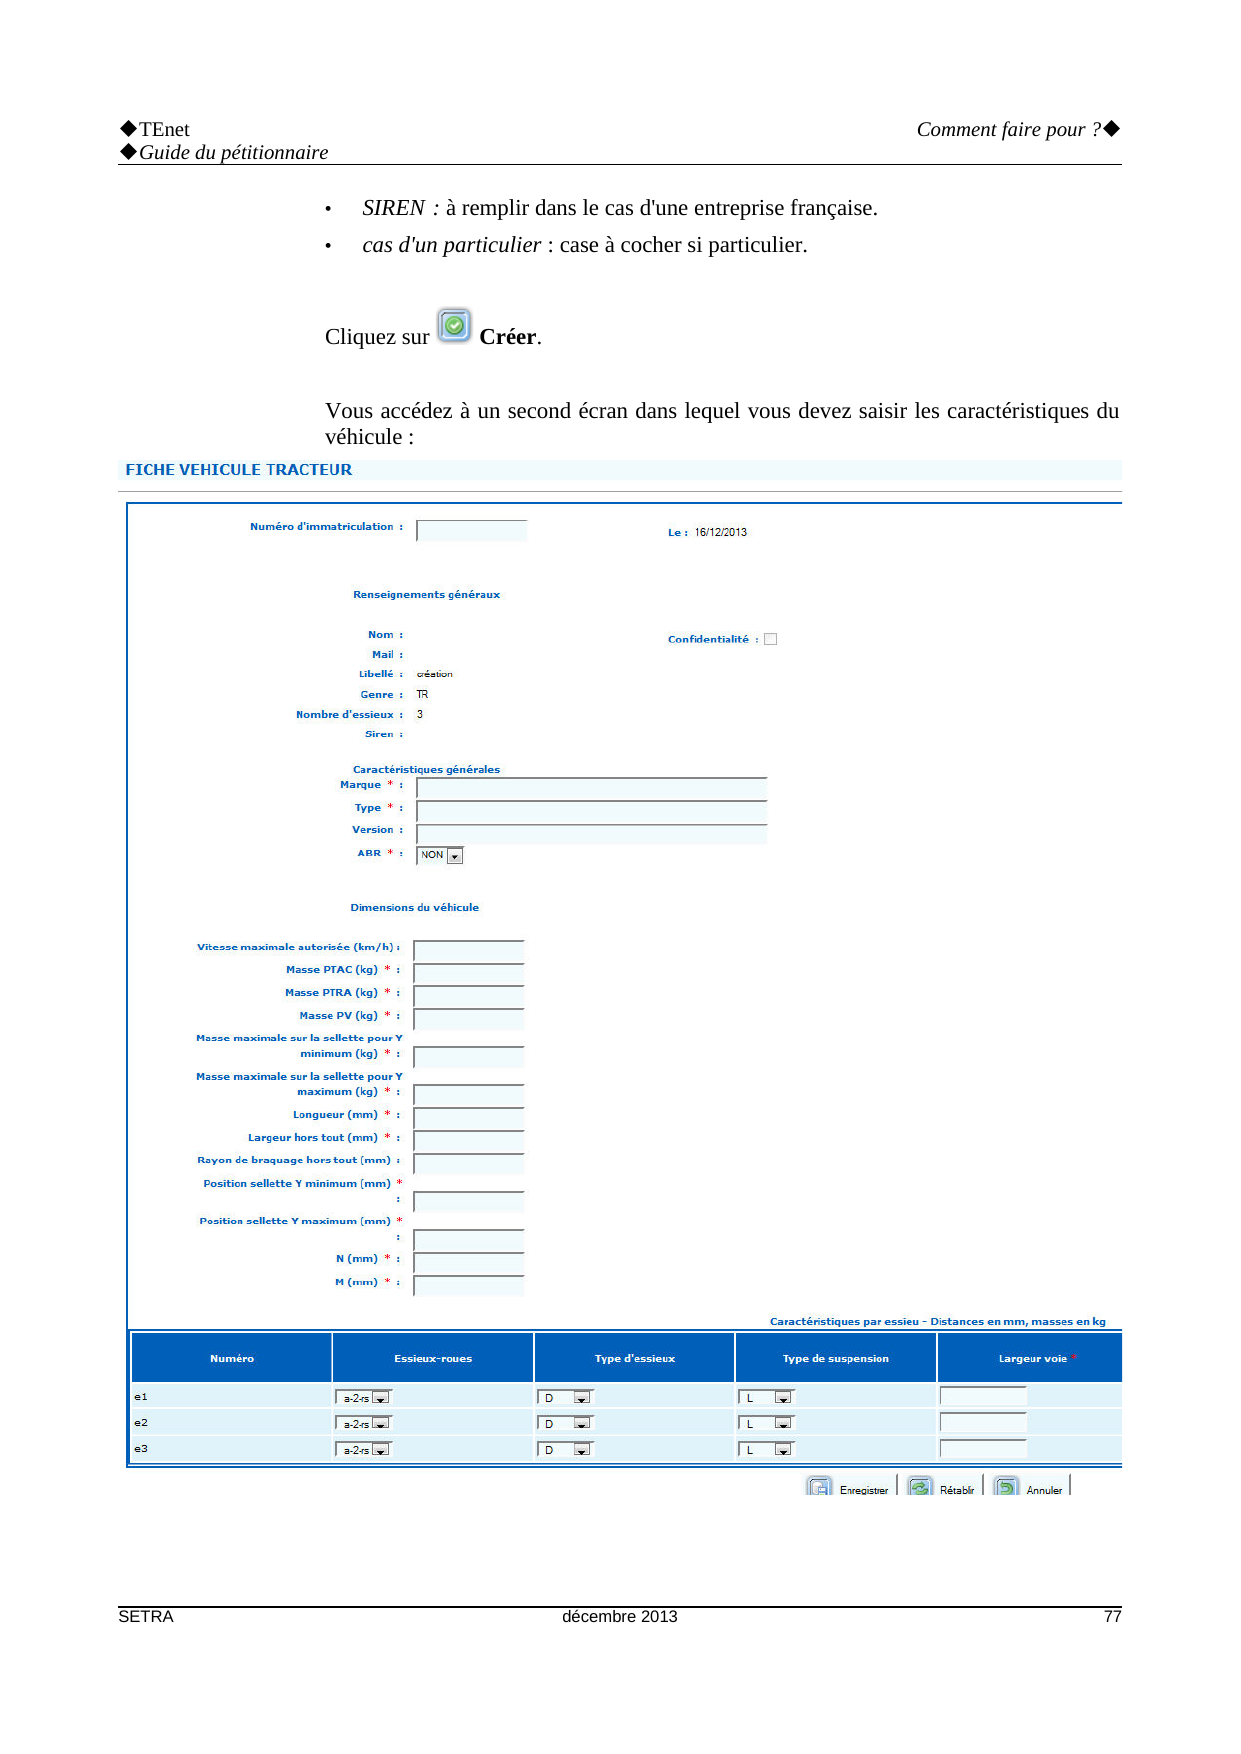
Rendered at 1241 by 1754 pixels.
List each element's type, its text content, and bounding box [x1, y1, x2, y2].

text Vous accédez à un second écran dans lequel vous devez saisir les caractéristiques du véhicule : [325, 398, 1122, 449]
text Cliquez sur Créer. [325, 306, 1122, 349]
picture [118, 460, 1123, 1495]
list cas d'un particulier : case à cocher si particulier. [325, 232, 1122, 257]
picture [435, 306, 474, 345]
list SIREN : à remplir dans le cas d'une entreprise française. [325, 195, 1122, 220]
